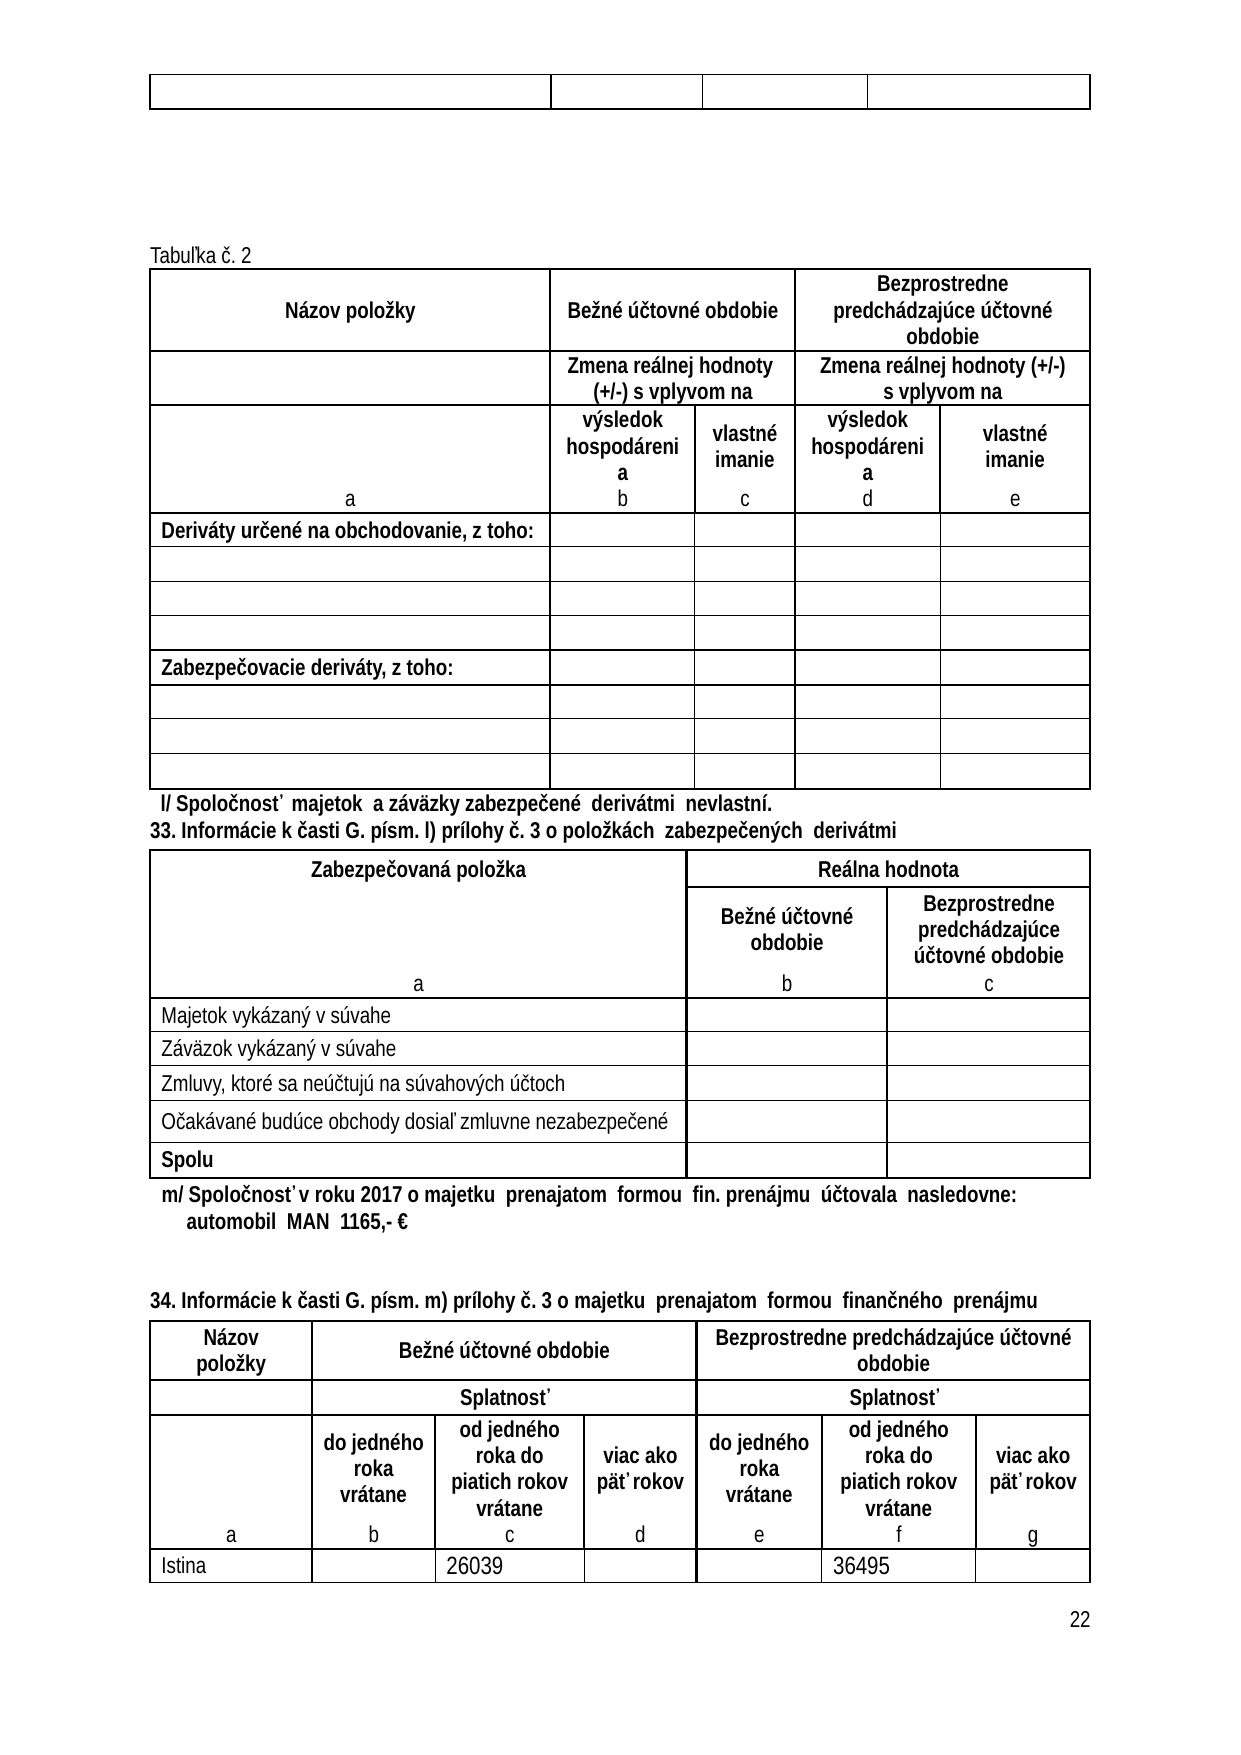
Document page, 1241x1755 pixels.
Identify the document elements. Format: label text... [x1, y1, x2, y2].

table_cell [695, 514, 794, 546]
table_cell výsledok hospodárenia [796, 406, 939, 485]
table_cell [695, 686, 794, 718]
table_header Bežné účtovné obdobie [313, 1322, 695, 1379]
table_cell Deriváty určené na obchodovanie, z toho: [151, 514, 549, 546]
table_cell [976, 1550, 1089, 1582]
table_cell [551, 616, 694, 649]
table_cell [688, 999, 886, 1031]
table_cell c [436, 1521, 583, 1547]
table_cell [796, 547, 940, 581]
table_cell [552, 75, 702, 108]
table_cell Zmena reálnej hodnoty (+/-) s vplyvom na [796, 352, 1089, 404]
table_cell a [151, 1521, 311, 1547]
table_cell [695, 582, 794, 615]
table_cell b [688, 970, 886, 997]
table_cell [796, 686, 940, 718]
table_cell [151, 547, 549, 581]
table_cell f [823, 1521, 975, 1547]
table_cell d [585, 1521, 695, 1547]
table_cell [703, 75, 867, 108]
table_header Bežné účtovné obdobie [551, 270, 794, 349]
table_cell Bežné účtovné obdobie [688, 888, 886, 970]
text m/ Spoločnosť v roku 2017 o majetku prenajatom formou fin. prenájmu účtovala nasledovne: [150, 1179, 1090, 1208]
table_cell [551, 514, 694, 546]
table_cell [695, 754, 794, 788]
table_cell do jedného roka vrátane [698, 1416, 821, 1521]
table_cell vlastné imanie [696, 406, 794, 485]
table_cell [796, 616, 940, 649]
table_cell [941, 514, 1089, 546]
table_cell [868, 75, 1089, 108]
table_cell b [551, 485, 694, 512]
table_cell [551, 686, 694, 718]
table_cell [151, 886, 685, 970]
table_cell [551, 547, 694, 581]
table_cell [151, 686, 549, 718]
table_cell a [151, 485, 549, 512]
table_cell [688, 1066, 886, 1100]
table_cell [941, 582, 1089, 615]
table_cell [151, 352, 549, 404]
table_cell [941, 651, 1089, 684]
table_cell [151, 719, 549, 752]
table_cell [151, 1381, 311, 1413]
table_cell [888, 1143, 1089, 1177]
text l/ Spoločnosť majetok a záväzky zabezpečené derivátmi nevlastní. [150, 790, 1090, 817]
table_cell a [151, 970, 685, 997]
table_header Reálna hodnota [688, 851, 1089, 886]
table_cell [888, 1032, 1089, 1065]
table_cell Zmluvy, ktoré sa neúčtujú na súvahových účtoch [151, 1066, 685, 1100]
table_cell [941, 719, 1089, 752]
table_cell [151, 1416, 311, 1521]
table_cell [551, 719, 694, 752]
table_cell [688, 1101, 886, 1141]
table_cell [941, 547, 1089, 581]
table_cell [695, 547, 794, 581]
table_cell [796, 719, 940, 752]
table_cell Zabezpečovacie deriváty, z toho: [151, 651, 549, 684]
table_cell [151, 75, 550, 108]
table_cell Očakávané budúce obchody dosiaľ zmluvne nezabezpečené [151, 1101, 685, 1141]
table_cell [941, 616, 1089, 649]
table_cell výsledok hospodárenia [551, 406, 694, 485]
table_cell Spolu [151, 1143, 685, 1177]
table_header Bezprostredne predchádzajúce účtovné obdobie [698, 1322, 1089, 1379]
table_cell [551, 754, 694, 788]
table_cell [551, 651, 694, 684]
table_cell od jedného roka do piatich rokov vrátane [436, 1416, 583, 1521]
table_cell [888, 1101, 1089, 1141]
table_cell vlastné imanie [941, 406, 1089, 485]
table_cell Majetok vykázaný v súvahe [151, 999, 685, 1031]
table_header Zabezpečovaná položka [151, 851, 685, 886]
table_cell 26039 [436, 1550, 584, 1582]
table_cell [796, 514, 940, 546]
table_cell Splatnosť [698, 1381, 1089, 1413]
table_cell 36495 [822, 1550, 975, 1582]
table_cell [585, 1550, 695, 1582]
table_cell [688, 1143, 886, 1177]
table_cell g [977, 1521, 1089, 1547]
table_cell [698, 1550, 821, 1582]
table_cell [796, 582, 940, 615]
table_cell [313, 1550, 435, 1582]
table_cell od jedného roka do piatich rokov vrátane [823, 1416, 975, 1521]
table_cell b [313, 1521, 434, 1547]
table_cell c [696, 485, 794, 512]
table_cell [695, 616, 794, 649]
table_cell c [888, 970, 1089, 997]
table_cell d [796, 485, 939, 512]
table_header Bezprostredne predchádzajúce účtovné obdobie [796, 270, 1089, 349]
table_cell [796, 651, 940, 684]
table_cell Istina [151, 1550, 311, 1582]
table_cell do jedného roka vrátane [313, 1416, 434, 1521]
text Tabuľka č. 2 [150, 242, 1090, 268]
text automobil MAN 1165,- € [150, 1208, 1090, 1234]
table_cell e [698, 1521, 821, 1547]
table_cell [151, 754, 549, 788]
table_cell [551, 582, 694, 615]
table_cell Bezprostredne predchádzajúce účtovné obdobie [888, 888, 1089, 970]
table_cell [151, 582, 549, 615]
title 33. Informácie k časti G. písm. l) prílohy č. 3 o položkách zabezpečených derivátmi [150, 817, 1090, 843]
table_header Názov položky [151, 1322, 311, 1379]
table_cell Splatnosť [313, 1381, 695, 1413]
table_header Názov položky [151, 270, 549, 349]
table_cell [796, 754, 940, 788]
table_cell [688, 1032, 886, 1065]
table_cell [151, 616, 549, 649]
table_cell [695, 651, 794, 684]
table_cell Zmena reálnej hodnoty (+/-) s vplyvom na [551, 352, 794, 404]
table_cell [151, 406, 549, 485]
table_cell [941, 754, 1089, 788]
table_cell [695, 719, 794, 752]
table_cell e [941, 485, 1089, 512]
table_cell viac ako päť rokov [977, 1416, 1089, 1521]
table_cell [888, 1066, 1089, 1100]
table_cell Záväzok vykázaný v súvahe [151, 1032, 685, 1065]
table_cell [888, 999, 1089, 1031]
title 34. Informácie k časti G. písm. m) prílohy č. 3 o majetku prenajatom formou finančného prenájmu [150, 1287, 1090, 1313]
table_cell [941, 686, 1089, 718]
table_cell viac ako päť rokov [585, 1416, 695, 1521]
